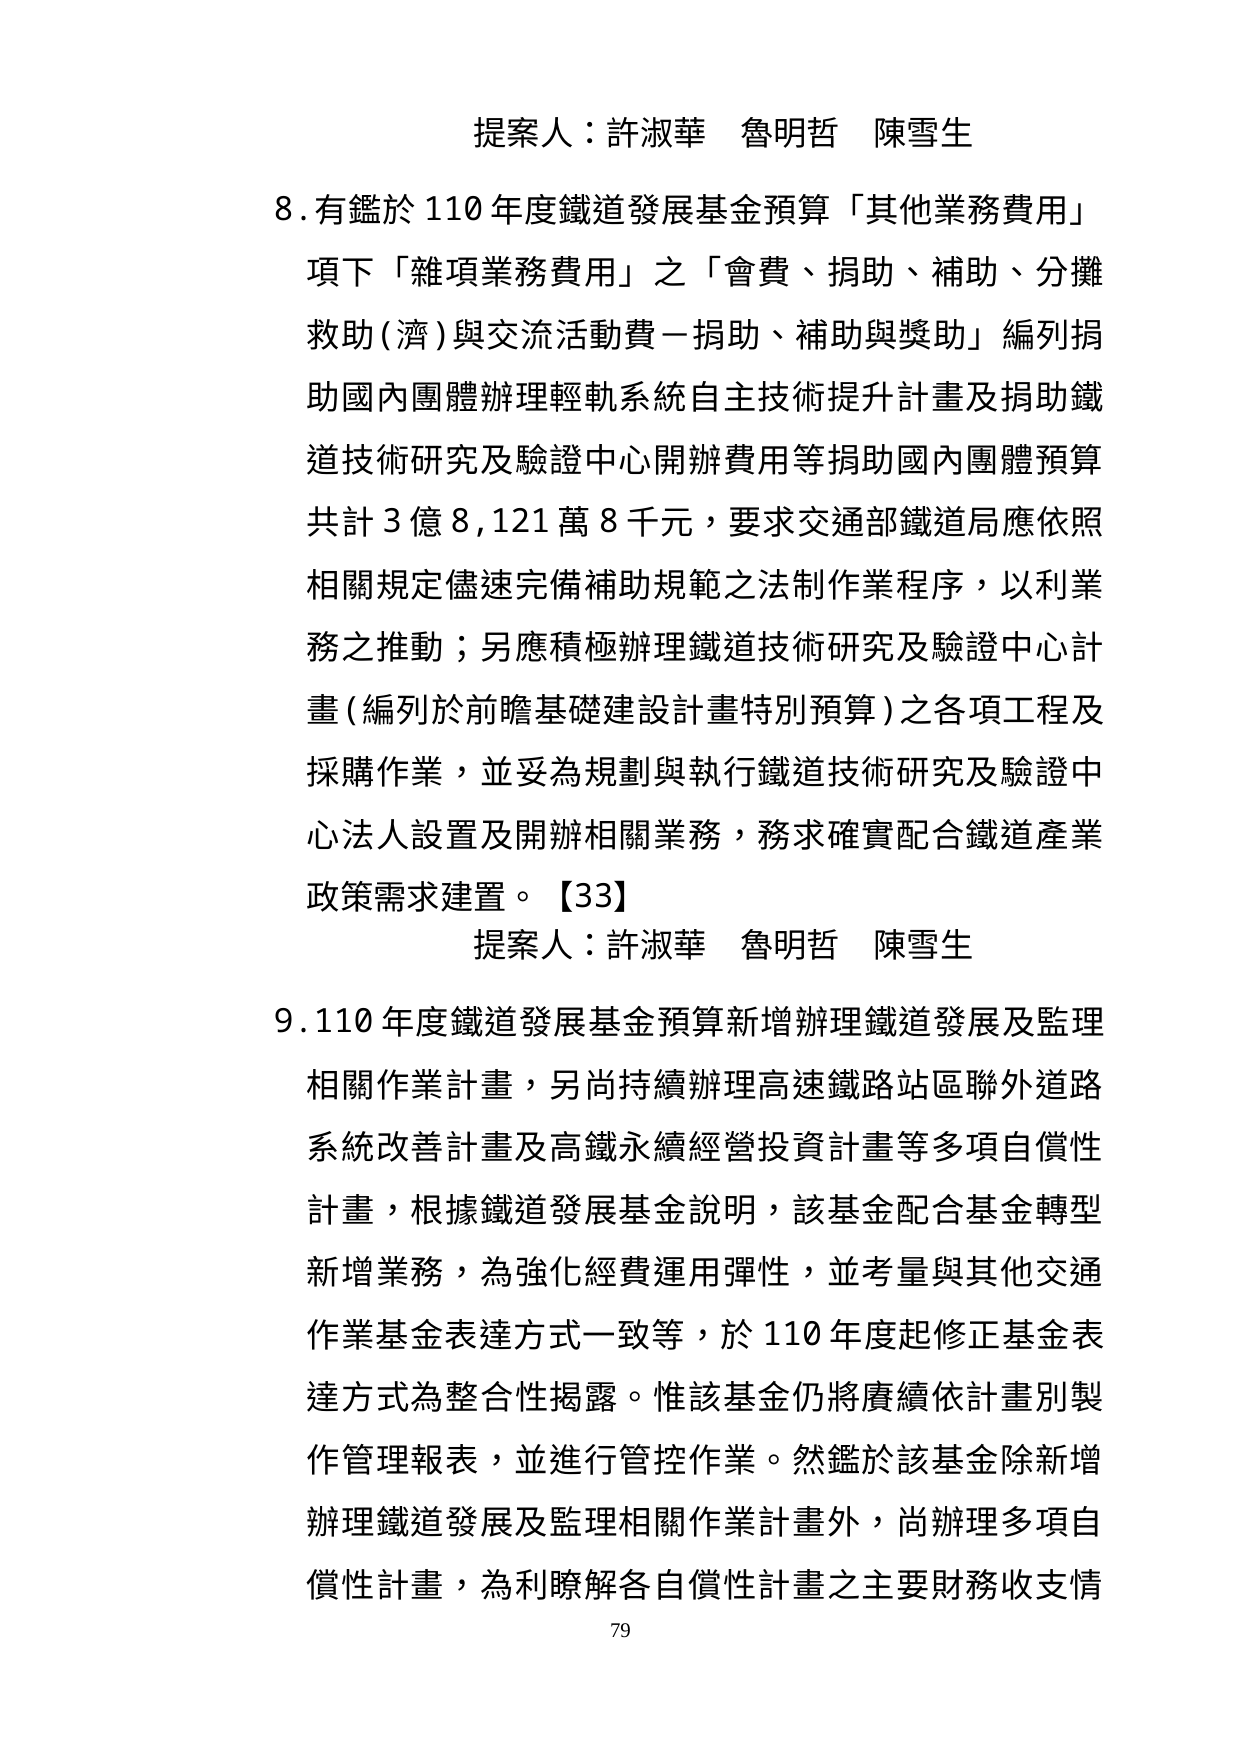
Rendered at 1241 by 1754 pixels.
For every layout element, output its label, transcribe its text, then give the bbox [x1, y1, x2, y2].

text 9.110年度鐵道發展基金預算新增辦理鐵道發展及監理相關作業計畫，另尚持續辦理高速鐵路站區聯外道路系統改善計畫及高鐵永續經營投資計畫等多項自償性計畫，根據鐵道發展基金說明，該基金配合基金轉型新增業務，為強化經費運用彈性，並考量與其他交通作業基金表達方式一致等，於110年度起修正基金表達方式為整合性揭露。惟該基金仍將賡續依計畫別製作管理報表，並進行管控作業。然鑑於該基金除新增辦理鐵道發展及監理相關作業計畫外，尚辦理多項自償性計畫，為利瞭解各自償性計畫之主要財務收支情 [273, 978, 1104, 1603]
text 提案人：許淑華 魯明哲 陳雪生 [473, 916, 1117, 968]
text 8.有鑑於110年度鐵道發展基金預算「其他業務費用」項下「雜項業務費用」之「會費、捐助、補助、分攤、救助(濟)與交流活動費－捐助、補助與獎助」編列捐助國內團體辦理輕軌系統自主技術提升計畫及捐助鐵道技術研究及驗證中心開辦費用等捐助國內團體預算共計3億8,121萬8千元，要求交通部鐵道局應依照相關規定儘速完備補助規範之法制作業程序，以利業務之推動；另應積極辦理鐵道技術研究及驗證中心計畫(編列於前瞻基礎建設計畫特別預算)之各項工程及採購作業，並妥為規劃與執行鐵道技術研究及驗證中心法人設置及開辦相關業務，務求確實配合鐵道產業政策需求建置。【33】 [273, 166, 1104, 916]
text 提案人：許淑華 魯明哲 陳雪生 [473, 103, 1117, 155]
